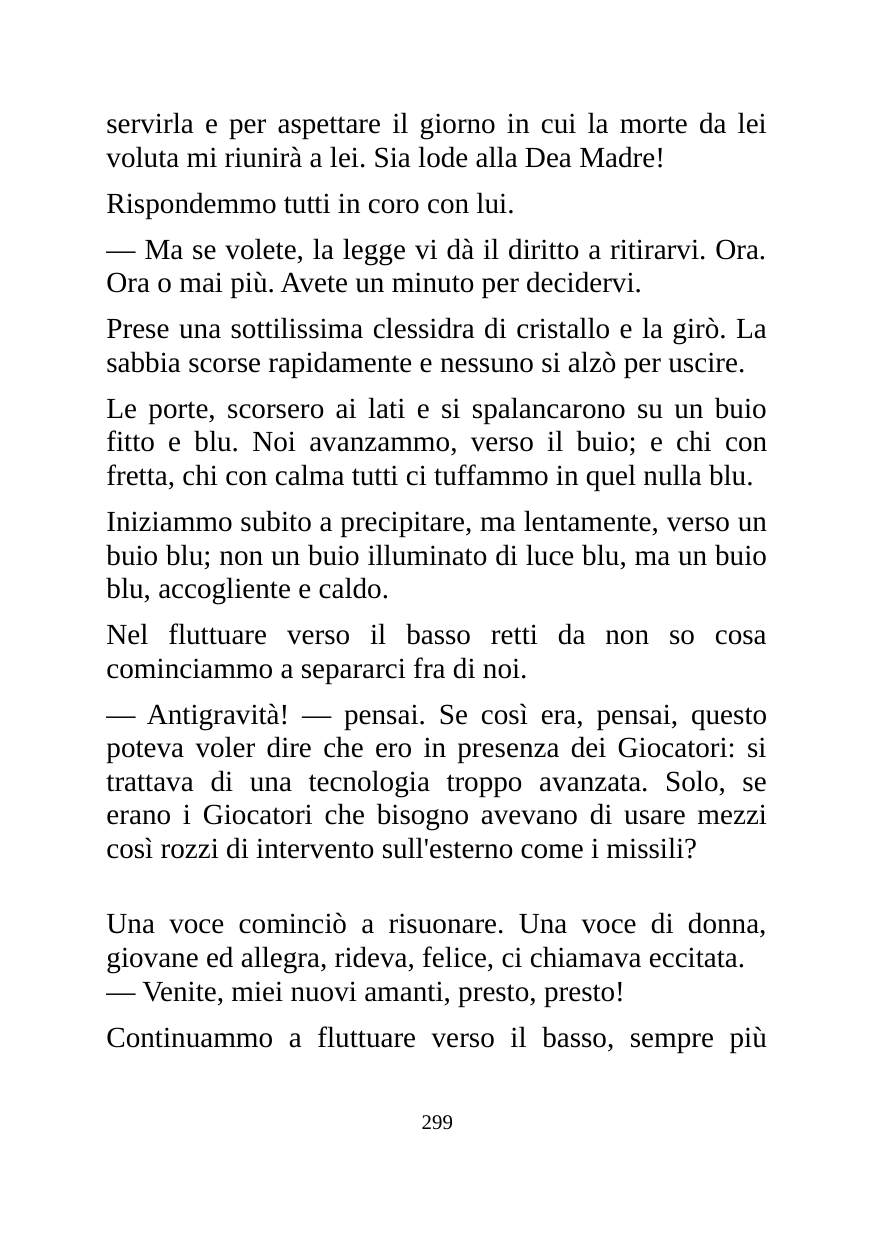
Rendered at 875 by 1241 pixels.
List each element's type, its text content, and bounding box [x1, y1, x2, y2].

text Iniziammo subito a precipitare, ma lentamente, verso un buio blu; non un buio illuminato di luce blu, ma un buio blu, accogliente e caldo. [106, 504, 768, 605]
text Una voce cominciò a risuonare. Una voce di donna, giovane ed allegra, rideva, felice, ci chiamava eccitata. [106, 907, 768, 974]
text — Venite, miei nuovi amanti, presto, presto! [106, 974, 768, 1007]
text — Antigravità! — pensai. Se così era, pensai, questo poteva voler dire che ero in presenza dei Giocatori: si trattava di una tecnologia troppo avanzata. Solo, se erano i Giocatori che bisogno avevano di usare mezzi così rozzi di intervento sull'esterno come i missili? [106, 697, 768, 864]
text Continuammo a fluttuare verso il basso, sempre più [106, 1020, 768, 1053]
text — Ma se volete, la legge vi dà il diritto a ritirarvi. Ora. Ora o mai più. Avete un minuto per decidervi. [106, 232, 768, 299]
text Nel fluttuare verso il basso retti da non so cosa cominciammo a separarci fra di noi. [106, 617, 768, 684]
text servirla e per aspettare il giorno in cui la morte da lei voluta mi riunirà a lei. Sia lode alla Dea Madre! [106, 106, 768, 173]
text Le porte, scorsero ai lati e si spalancarono su un buio fitto e blu. Noi avanzammo, verso il buio; e chi con fretta, chi con calma tutti ci tuffammo in quel nulla blu. [106, 391, 768, 492]
text Prese una sottilissima clessidra di cristallo e la girò. La sabbia scorse rapidamente e nessuno si alzò per uscire. [106, 311, 768, 378]
text Rispondemmo tutti in coro con lui. [106, 186, 768, 219]
